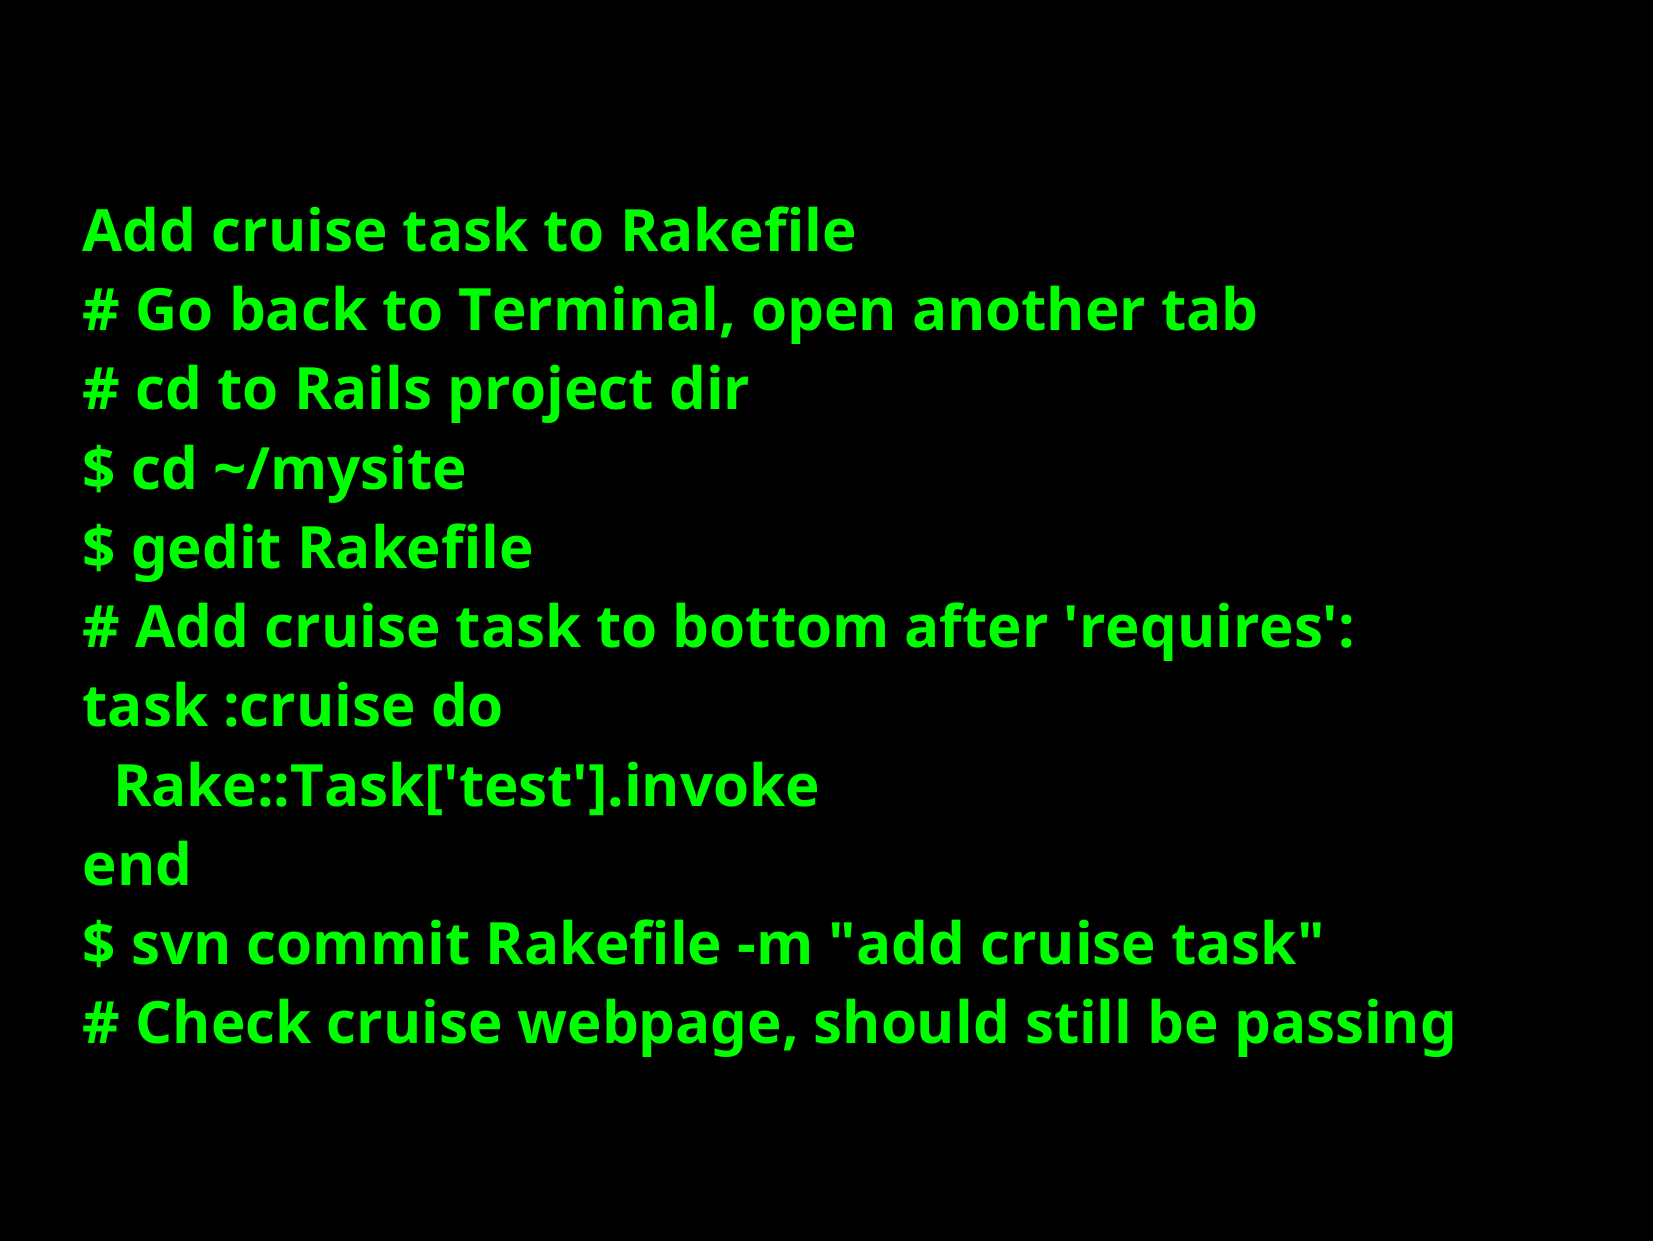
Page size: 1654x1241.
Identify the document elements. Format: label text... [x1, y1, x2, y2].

title Add cruise task to Rakefile # Go back to Terminal, open another tab # cd to Rails project dir $ cd ~/mysite $ gedit Rakefile # Add cruise task to bottom after 'requires': task :cruise do Rake::Task['test'].invoke end $ svn commit Rakefile -m "add cruise task" # Check cruise webpage, should still be passing [82, 49, 1571, 1201]
